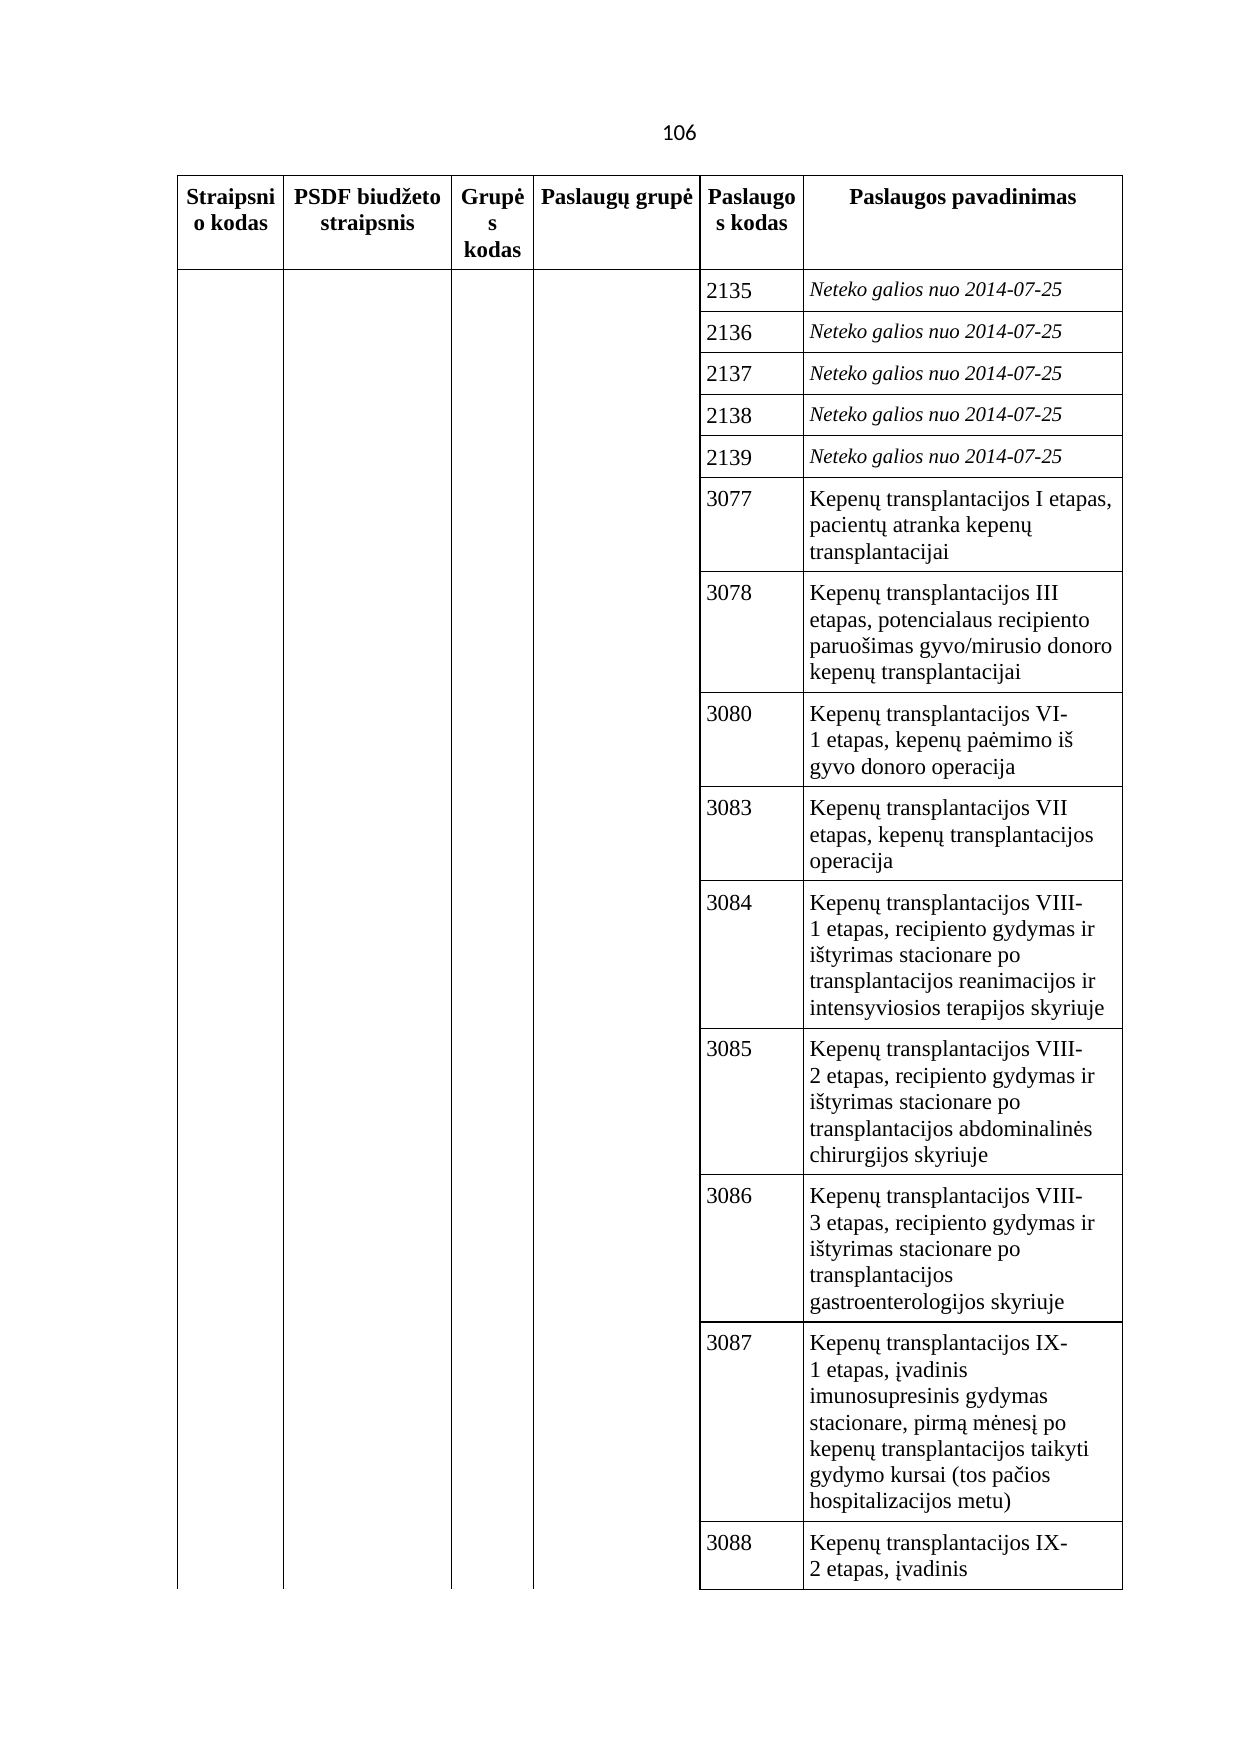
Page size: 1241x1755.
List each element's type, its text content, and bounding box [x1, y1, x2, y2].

table_cell 2135 [701, 270, 803, 311]
table_cell [534, 270, 699, 311]
table_cell [452, 1521, 533, 1589]
table_cell [534, 1321, 699, 1521]
table_cell [178, 1321, 283, 1521]
table_header Paslaugos kodas [701, 176, 803, 269]
table_cell [534, 394, 699, 435]
table_header PSDF biudžeto straipsnis [284, 176, 451, 269]
table_cell 3084 [701, 881, 803, 1027]
table_cell 2138 [701, 395, 803, 435]
table_cell [452, 1028, 533, 1174]
table_cell [534, 352, 699, 394]
table_cell Neteko galios nuo 2014-07-25 [804, 270, 1122, 311]
table_cell [178, 880, 283, 1027]
table_cell 3080 [701, 693, 803, 786]
table_cell 3083 [701, 787, 803, 880]
table_cell [284, 270, 451, 311]
table_cell [178, 1028, 283, 1174]
table_cell Neteko galios nuo 2014-07-25 [804, 436, 1122, 477]
table_header Grupės kodas [452, 176, 533, 269]
table_cell [178, 1174, 283, 1321]
table_cell [284, 571, 451, 692]
table_cell [284, 435, 451, 477]
table_cell Neteko galios nuo 2014-07-25 [804, 395, 1122, 435]
table_cell [452, 477, 533, 571]
table_cell [284, 880, 451, 1027]
table_cell [534, 435, 699, 477]
table_cell [534, 786, 699, 880]
table_cell Kepenų transplantacijos VII etapas, kepenų transplantacijos operacija [804, 787, 1122, 880]
table_cell [284, 786, 451, 880]
table_cell [284, 1174, 451, 1321]
table_cell Neteko galios nuo 2014-07-25 [804, 312, 1122, 352]
table_cell [178, 1521, 283, 1589]
table_header Paslaugų grupė [534, 176, 699, 269]
table_cell [178, 270, 283, 311]
table_cell [452, 1321, 533, 1521]
table_cell [178, 311, 283, 352]
table_cell [452, 1174, 533, 1321]
table_cell [178, 786, 283, 880]
table_header Straipsnio kodas [178, 176, 283, 269]
table_cell Neteko galios nuo 2014-07-25 [804, 353, 1122, 394]
table_cell [178, 477, 283, 571]
table_cell 3088 [701, 1522, 803, 1589]
table_cell [452, 394, 533, 435]
table_cell Kepenų transplantacijos IX-2 etapas, įvadinis [804, 1522, 1122, 1589]
table_cell [534, 1028, 699, 1174]
table_cell 3087 [701, 1323, 803, 1521]
table_cell [452, 786, 533, 880]
table_cell [452, 435, 533, 477]
table_cell [534, 477, 699, 571]
table_cell [284, 1028, 451, 1174]
table_cell [284, 394, 451, 435]
table_cell 3085 [701, 1029, 803, 1174]
table_cell [284, 352, 451, 394]
table_cell [284, 1521, 451, 1589]
table_cell Kepenų transplantacijos VI-1 etapas, kepenų paėmimo iš gyvo donoro operacija [804, 693, 1122, 786]
table_cell 2136 [701, 312, 803, 352]
table_cell Kepenų transplantacijos I etapas, pacientų atranka kepenų transplantacijai [804, 478, 1122, 571]
table_cell [452, 880, 533, 1027]
table_cell [284, 1321, 451, 1521]
table_cell Kepenų transplantacijos IX-1 etapas, įvadinis imunosupresinis gydymas stacionare, pirmą mėnesį po kepenų transplantacijos taikyti gydymo kursai (tos pačios hospitalizacijos metu) [804, 1323, 1122, 1521]
table_cell [452, 692, 533, 786]
table_cell 2137 [701, 353, 803, 394]
table_cell [534, 692, 699, 786]
table_cell [284, 311, 451, 352]
table_cell [178, 692, 283, 786]
table_cell [178, 435, 283, 477]
table_cell Kepenų transplantacijos VIII-3 etapas, recipiento gydymas ir ištyrimas stacionare po transplantacijos gastroenterologijos skyriuje [804, 1175, 1122, 1321]
table_cell [284, 692, 451, 786]
table_cell [178, 571, 283, 692]
table_cell [178, 394, 283, 435]
table_cell Kepenų transplantacijos VIII-2 etapas, recipiento gydymas ir ištyrimas stacionare po transplantacijos abdominalinės chirurgijos skyriuje [804, 1029, 1122, 1174]
table_cell [534, 1521, 699, 1589]
table_cell 3077 [701, 478, 803, 571]
table_cell [534, 1174, 699, 1321]
table_cell Kepenų transplantacijos III etapas, potencialaus recipiento paruošimas gyvo/mirusio donoro kepenų transplantacijai [804, 572, 1122, 692]
table_cell [452, 311, 533, 352]
table_cell [534, 311, 699, 352]
table_cell 2139 [701, 436, 803, 477]
table_cell [178, 352, 283, 394]
table_cell 3078 [701, 572, 803, 692]
table_cell [452, 270, 533, 311]
table_cell [534, 571, 699, 692]
table_cell [452, 571, 533, 692]
table_header Paslaugos pavadinimas [804, 176, 1122, 269]
table_cell [534, 880, 699, 1027]
table_cell Kepenų transplantacijos VIII-1 etapas, recipiento gydymas ir ištyrimas stacionare po transplantacijos reanimacijos ir intensyviosios terapijos skyriuje [804, 881, 1122, 1027]
table_cell [284, 477, 451, 571]
table_cell 3086 [701, 1175, 803, 1321]
table_cell [452, 352, 533, 394]
